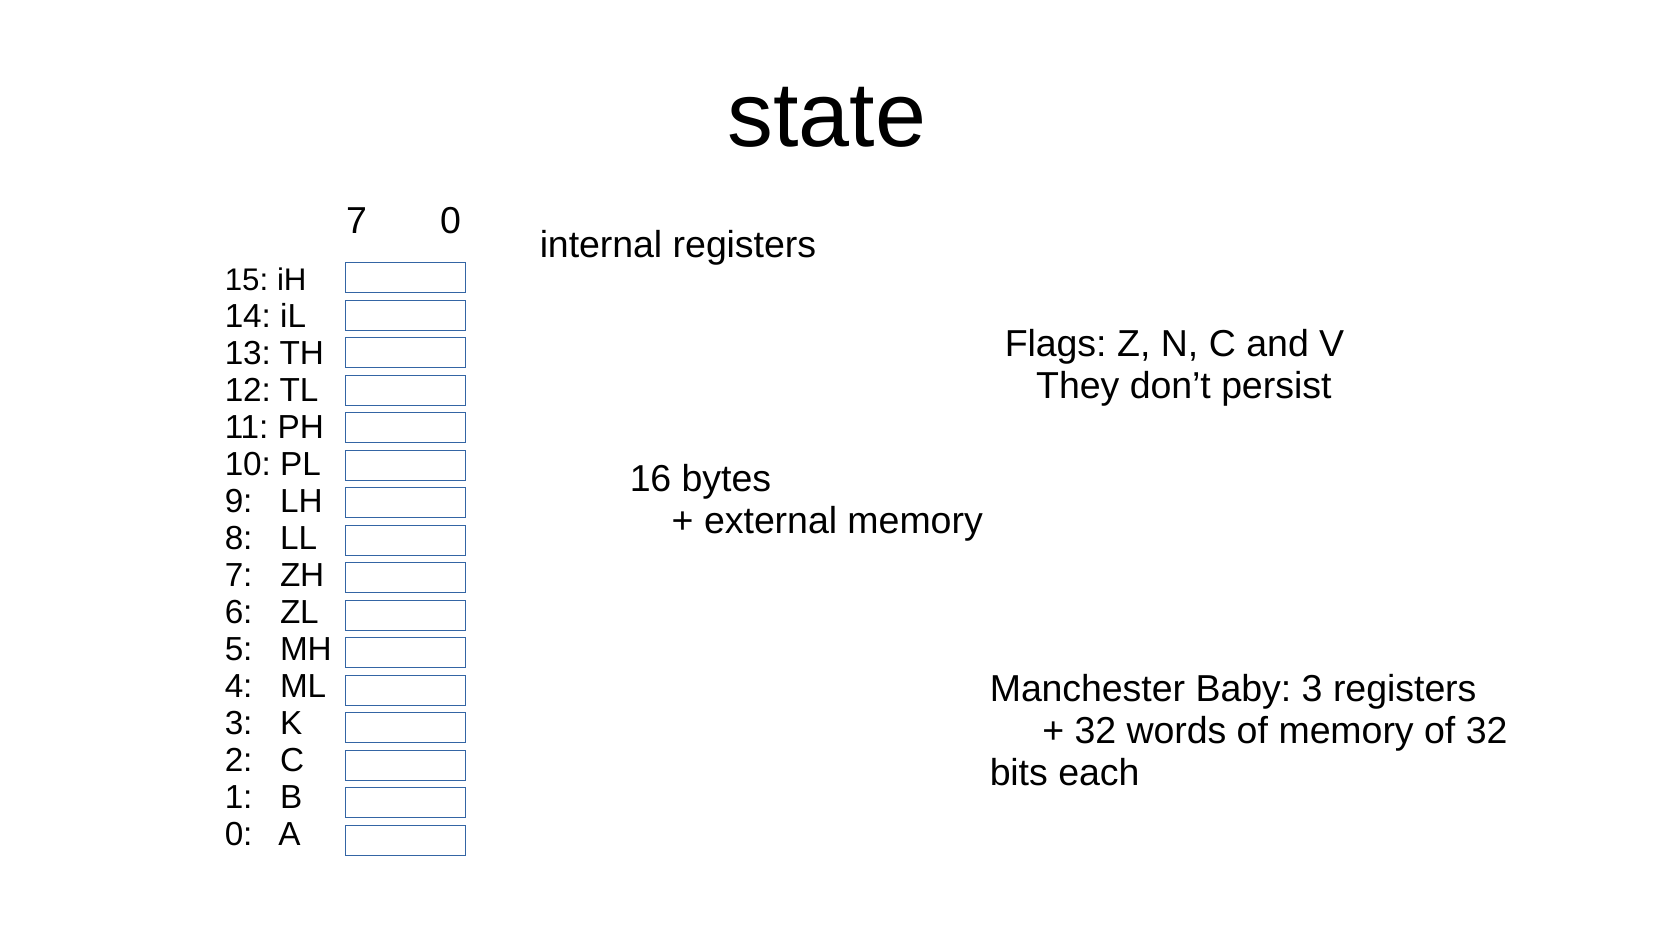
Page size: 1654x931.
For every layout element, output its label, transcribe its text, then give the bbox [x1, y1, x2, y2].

text_box Flags: Z, N, C and V They don’t persist [990, 315, 1516, 414]
text_box internal registers [525, 216, 856, 316]
text_box Manchester Baby: 3 registers + 32 words of memory of 32 bits each [975, 660, 1561, 801]
title state [82, 37, 1571, 193]
text_box 15: iH 14: iL 13: TH 12: TL 11: PH 10: PL 9: LH 8: LL 7: ZH 6: ZL 5: MH 4: ML 3: K 2: C 1: B 0: A [210, 255, 361, 871]
text_box 16 bytes + external memory [615, 450, 1051, 601]
text_box 7 0 [300, 192, 496, 250]
